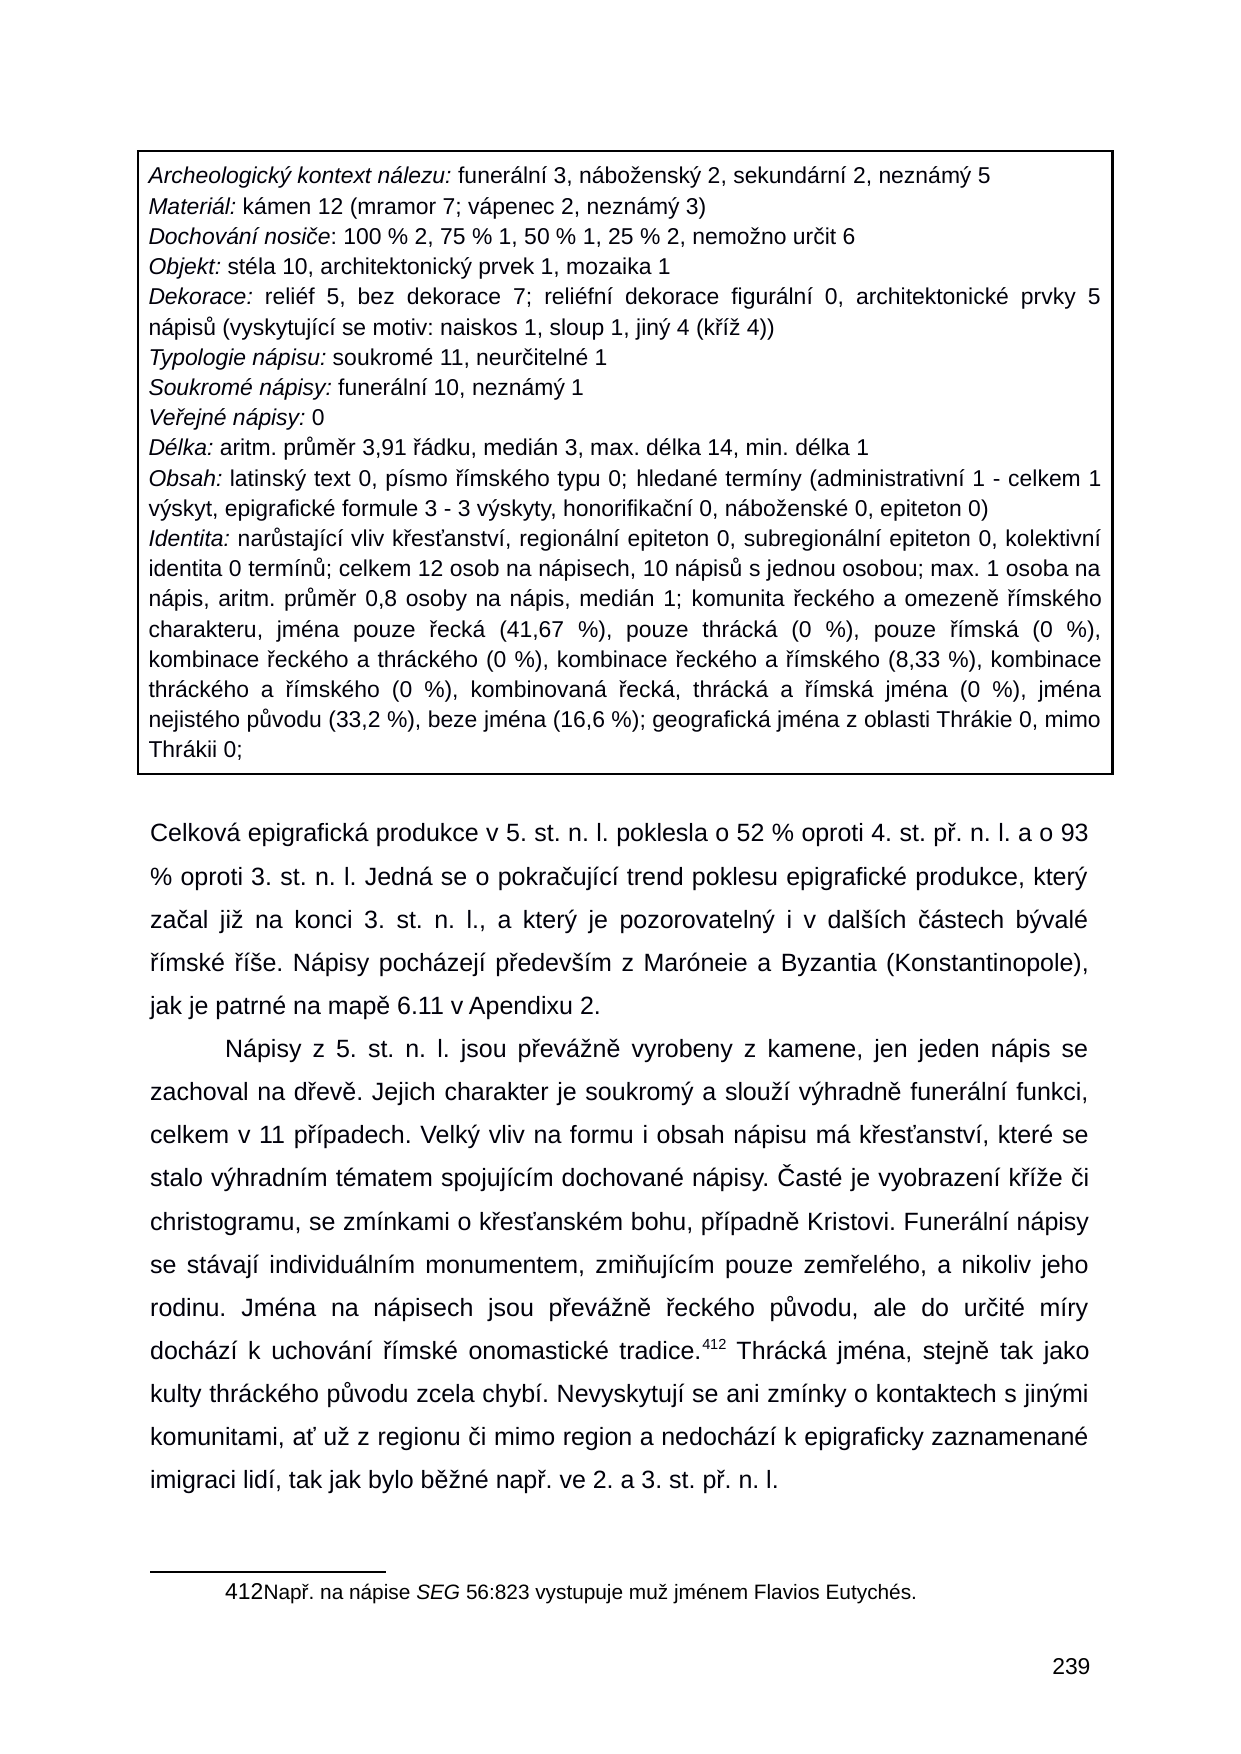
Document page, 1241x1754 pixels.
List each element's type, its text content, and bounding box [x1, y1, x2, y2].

text Nápisy z 5. st. n. l. jsou převážně vyrobeny z kamene, jen jeden nápis se zachoval na dřevě. Jejich charakter je soukromý a slouží výhradně funerální funkci, celkem v 11 případech. Velký vliv na formu i obsah nápisu má křesťanství, které se stalo výhradním tématem spojujícím dochované nápisy. Časté je vyobrazení kříže či christogramu, se zmínkami o křesťanském bohu, případně Kristovi. Funerální nápisy se stávají individuálním monumentem, zmiňujícím pouze zemřelého, a nikoliv jeho rodinu. Jména na nápisech jsou převážně řeckého původu, ale do určité míry dochází k uchování římské onomastické tradice. Thrácká jména, stejně tak jako kulty thráckého původu zcela chybí. Nevyskytují se ani zmínky o kontaktech s jinými komunitami, ať už z regionu či mimo region a nedochází k epigraficky zaznamenané imigraci lidí, tak jak bylo běžné např. ve 2. a 3. st. př. n. l. [150, 1034, 1090, 1494]
table_header Archeologický kontext nálezu: funerální 3, náboženský 2, sekundární 2, neznámý 5 Materiál: kámen 12 (mramor 7; vápenec 2, neznámý 3) Dochování nosiče: 100 % 2, 75 % 1, 50 % 1, 25 % 2, nemožno určit 6 Objekt: stéla 10, architektonický prvek 1, mozaika 1 Dekorace: reliéf 5, bez dekorace 7; reliéfní dekorace figurální 0, architektonické prvky 5 nápisů (vyskytující se motiv: naiskos 1, sloup 1, jiný 4 (kříž 4)) Typologie nápisu: soukromé 11, neurčitelné 1 Soukromé nápisy: funerální 10, neznámý 1 Veřejné nápisy: 0 Délka: aritm. průměr 3,91 řádku, medián 3, max. délka 14, min. délka 1 Obsah: latinský text 0, písmo římského typu 0; hledané termíny (administrativní 1 - celkem 1 výskyt, epigrafické formule 3 - 3 výskyty, honorifikační 0, náboženské 0, epiteton 0) Identita: narůstající vliv křesťanství, regionální epiteton 0, subregionální epiteton 0, kolektivní identita 0 termínů; celkem 12 osob na nápisech, 10 nápisů s jednou osobou; max. 1 osoba na nápis, aritm. průměr 0,8 osoby na nápis, medián 1; komunita řeckého a omezeně římského charakteru, jména pouze řecká (41,67 %), pouze thrácká (0 %), pouze římská (0 %), kombinace řeckého a thráckého (0 %), kombinace řeckého a římského (8,33 %), kombinace thráckého a římského (0 %), kombinovaná řecká, thrácká a římská jména (0 %), jména nejistého původu (33,2 %), beze jména (16,6 %); geografická jména z oblasti Thrákie 0, mimo Thrákii 0; [139, 152, 1111, 773]
text Např. na nápise SEG 56:823 vystupuje muž jménem Flavios Eutychés. [150, 1578, 1090, 1604]
text Celková epigrafická produkce v 5. st. n. l. poklesla o 52 % oproti 4. st. př. n. l. a o 93 % oproti 3. st. n. l. Jedná se o pokračující trend poklesu epigrafické produkce, který začal již na konci 3. st. n. l., a který je pozorovatelný i v dalších částech bývalé římské říše. Nápisy pocházejí především z Maróneie a Byzantia (Konstantinopole), jak je patrné na mapě 6.11 v Apendixu 2. [150, 818, 1090, 1020]
